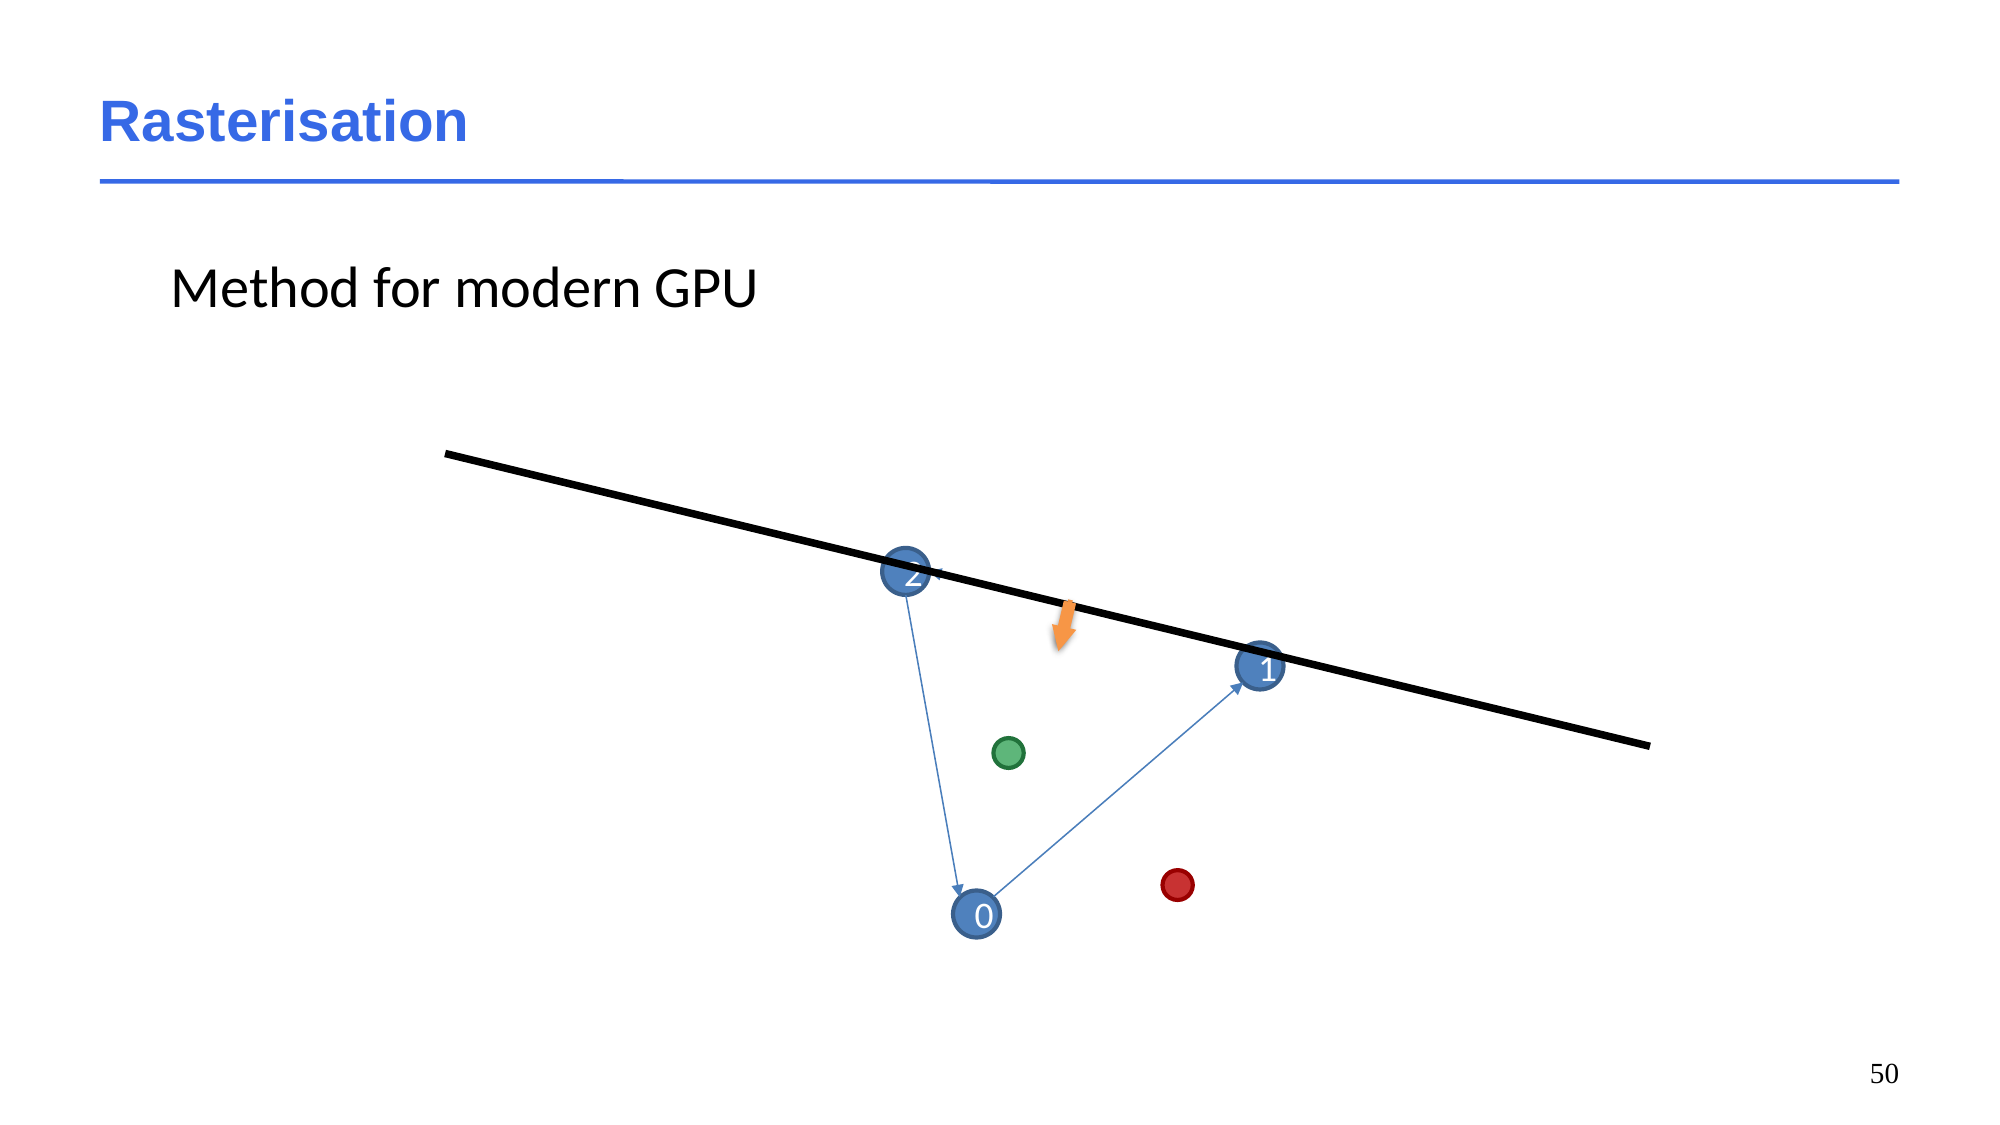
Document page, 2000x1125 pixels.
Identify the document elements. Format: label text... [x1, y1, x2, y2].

text_box [1162, 870, 1193, 901]
text_box 1 [1236, 652, 1284, 690]
text_box [993, 738, 1024, 768]
text_box 2 [887, 547, 929, 566]
text_box 1 [1249, 642, 1279, 652]
text_box 0 [953, 890, 1001, 938]
title Rasterisation [99, 27, 1900, 215]
list Method for modern GPU [100, 263, 1900, 976]
text_box 2 [882, 565, 929, 595]
